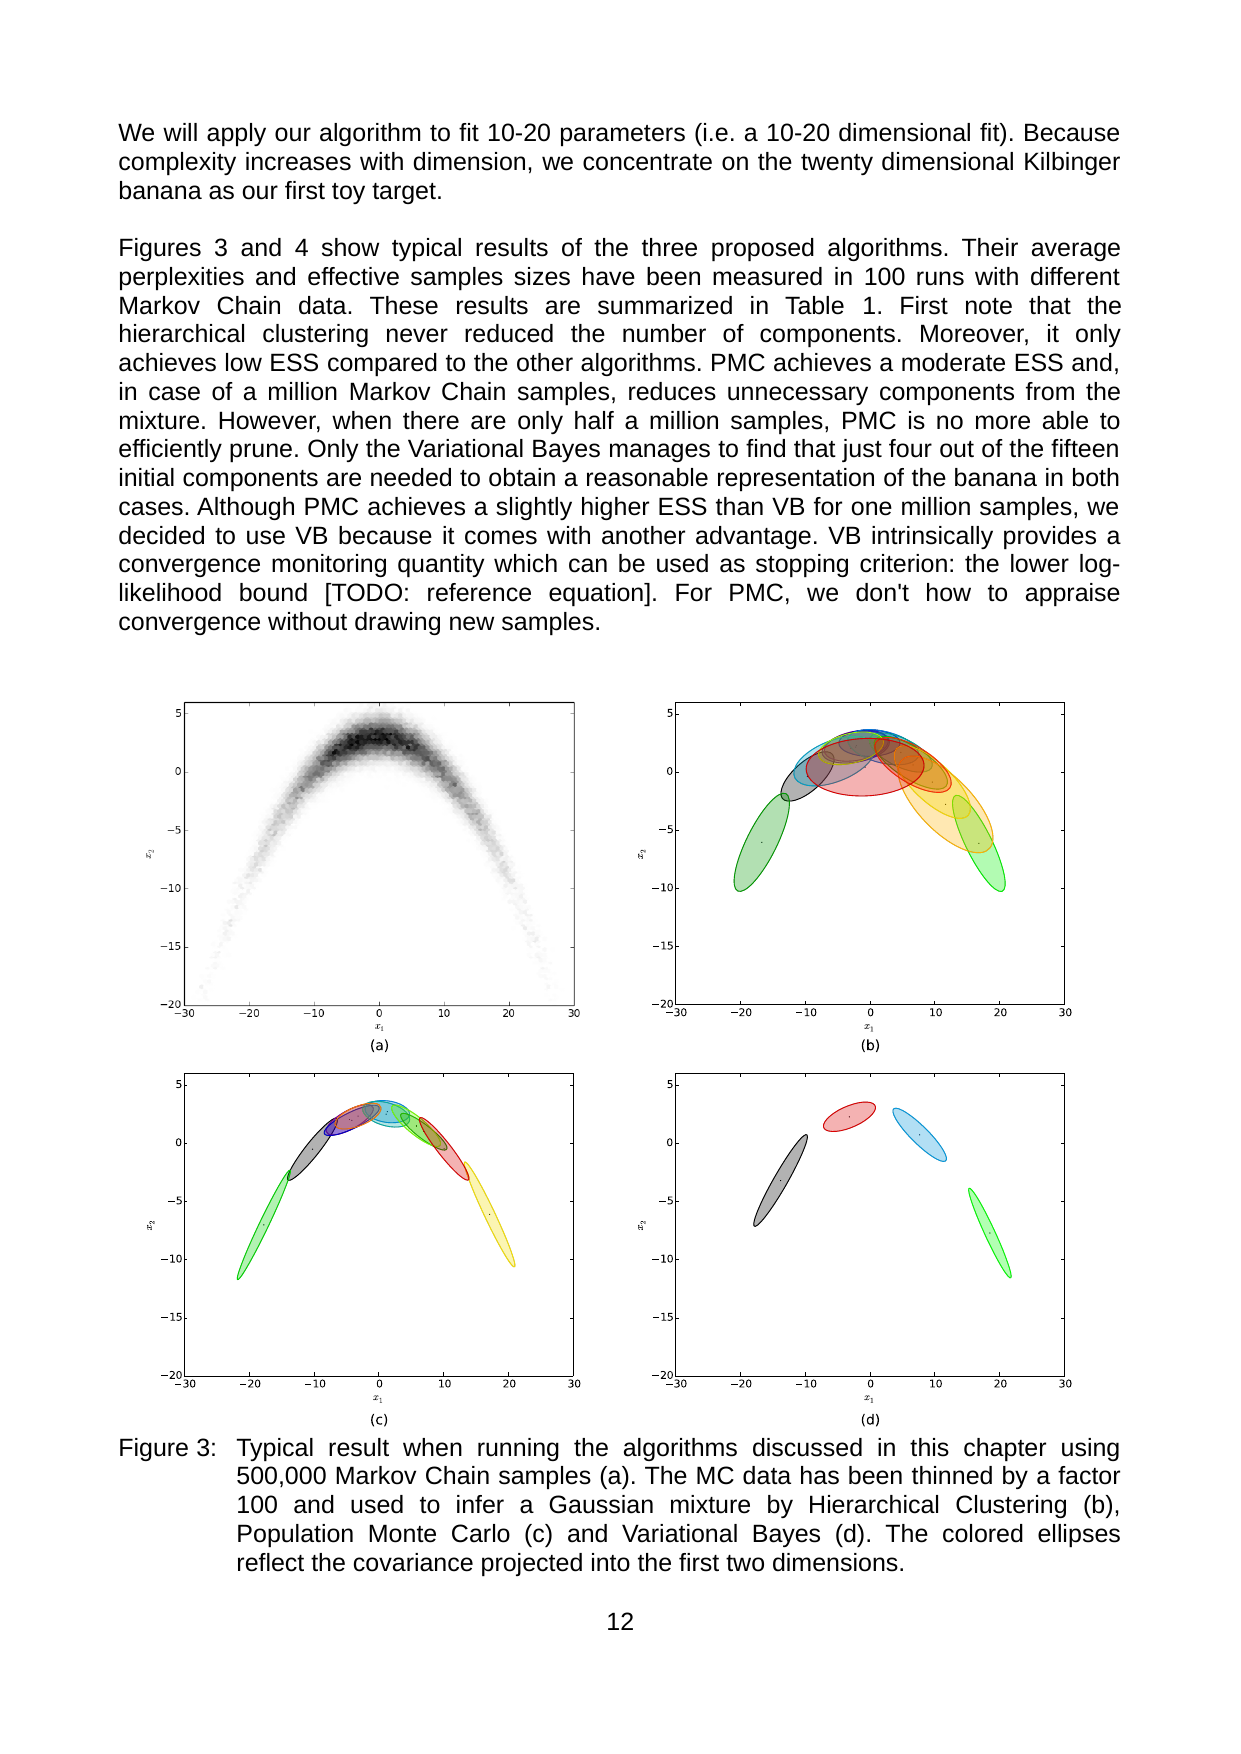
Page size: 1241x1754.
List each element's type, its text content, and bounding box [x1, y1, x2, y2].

text We will apply our algorithm to fit 10-20 parameters (i.e. a 10-20 dimensional fit). Because complexity increases with dimension, we concentrate on the twenty dimensional Kilbinger banana as our first toy target. [118, 118, 1122, 204]
text Figures 3 and 4 show typical results of the three proposed algorithms. Their average perplexities and effective samples sizes have been measured in 100 runs with different Markov Chain data. These results are summarized in Table 1. First note that the hierarchical clustering never reduced the number of components. Moreover, it only achieves low ESS compared to the other algorithms. PMC achieves a moderate ESS and, in case of a million Markov Chain samples, reduces unnecessary components from the mixture. However, when there are only half a million samples, PMC is no more able to efficiently prune. Only the Variational Bayes manages to find that just four out of the fifteen initial components are needed to obtain a reasonable representation of the banana in both cases. Although PMC achieves a slightly higher ESS than VB for one million samples, we decided to use VB because it comes with another advantage. VB intrinsically provides a convergence monitoring quantity which can be used as stopping criterion: the lower log-likelihood bound [TODO: reference equation]. For PMC, we don't how to appraise convergence without drawing new samples. [118, 233, 1122, 636]
text Figure 3: Typical result when running the algorithms discussed in this chapter using 500,000 Markov Chain samples (a). The MC data has been thinned by a factor 100 and used to infer a Gaussian mixture by Hierarchical Clustering (b), Population Monte Carlo (c) and Variational Bayes (d). The colored ellipses reflect the covariance projected into the first two dimensions. [118, 1428, 1122, 1576]
